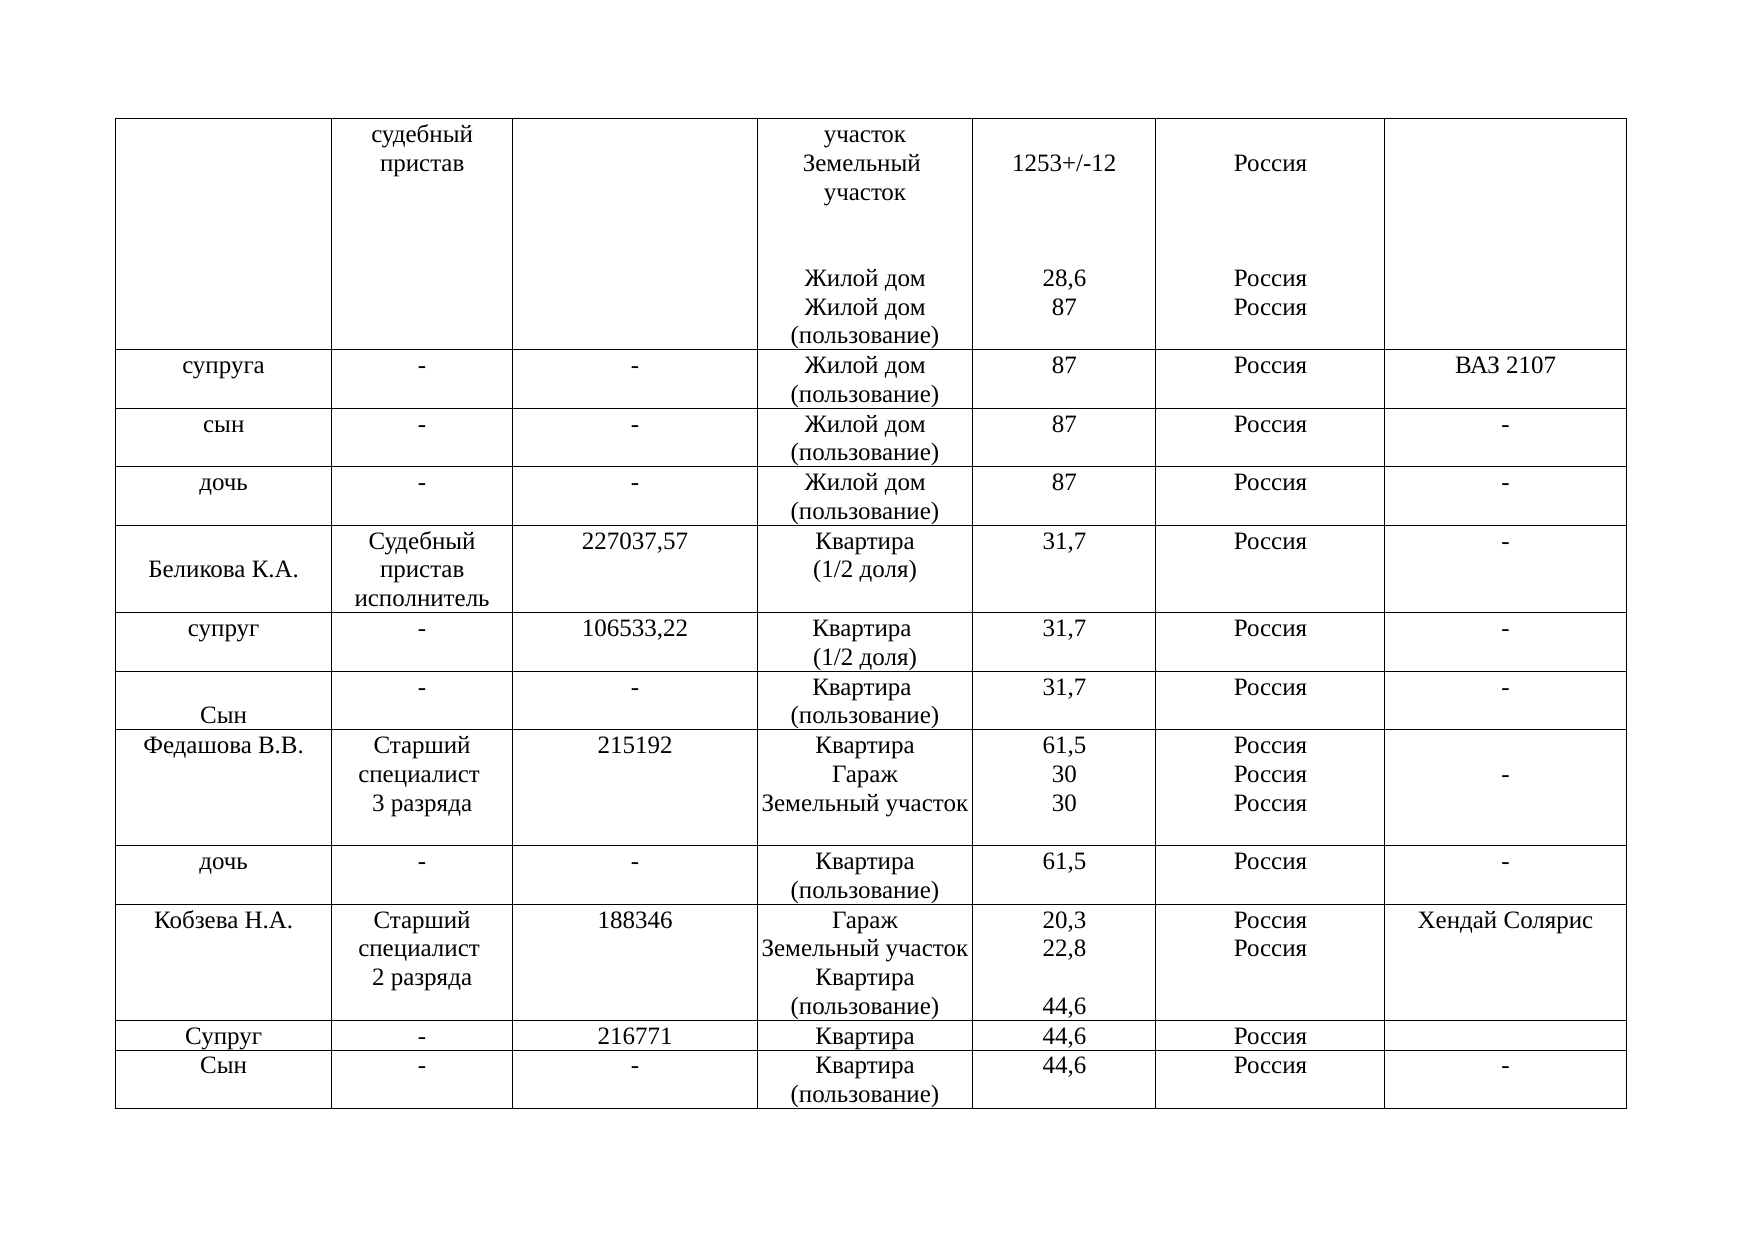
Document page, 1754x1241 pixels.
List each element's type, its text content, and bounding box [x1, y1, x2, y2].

table_cell ВАЗ 2107 [1385, 350, 1626, 408]
table_cell [116, 119, 331, 349]
table_cell Россия [1156, 846, 1384, 904]
table_cell [1385, 1021, 1626, 1049]
table_cell Россия [1156, 672, 1384, 729]
table_cell - [513, 1051, 757, 1108]
table_cell Квартира (1/2 доля) [758, 526, 972, 612]
table_cell Квартира (пользование) [758, 846, 972, 904]
table_cell - [513, 409, 757, 466]
table_cell Россия [1156, 409, 1384, 466]
table_cell [1627, 525, 1634, 612]
table_cell Россия Россия Россия [1156, 730, 1384, 845]
table_cell судебный пристав [332, 119, 512, 349]
table_cell - [513, 350, 757, 408]
table_cell Старший специалист 2 разряда [332, 905, 512, 1020]
table_cell - [1385, 526, 1626, 612]
table_cell Россия [1156, 467, 1384, 525]
table_cell [1627, 845, 1634, 904]
table_cell [1385, 119, 1626, 349]
table_cell Супруг [116, 1021, 331, 1049]
table_cell [1627, 612, 1634, 671]
table_cell супруг [116, 613, 331, 671]
table_cell - [513, 467, 757, 525]
table_cell Россия [1156, 1051, 1384, 1108]
table_cell - [332, 613, 512, 671]
table_cell [1627, 466, 1634, 525]
table_cell Россия [1156, 526, 1384, 612]
table_cell участок Земельный участок Жилой дом Жилой дом (пользование) [758, 119, 972, 349]
table_cell Квартира [758, 1021, 972, 1049]
table_cell Беликова К.А. [116, 526, 331, 612]
table_cell 44,6 [973, 1021, 1155, 1049]
table_cell 227037,57 [513, 526, 757, 612]
table_cell Жилой дом (пользование) [758, 467, 972, 525]
table_cell Россия [1156, 350, 1384, 408]
table_cell 44,6 [973, 1051, 1155, 1108]
table_cell - [332, 846, 512, 904]
table_cell [513, 119, 757, 349]
table_cell 31,7 [973, 672, 1155, 729]
table_cell 1253+/-12 28,6 87 [973, 119, 1155, 349]
table_cell - [1385, 1051, 1626, 1108]
table_cell Хендай Солярис [1385, 905, 1626, 1020]
table_cell Жилой дом (пользование) [758, 409, 972, 466]
table_cell - [332, 350, 512, 408]
table_cell 106533,22 [513, 613, 757, 671]
table_cell - [332, 1051, 512, 1108]
table_cell Судебный пристав исполнитель [332, 526, 512, 612]
table_cell [1627, 729, 1634, 845]
table_cell [1627, 671, 1634, 729]
table_cell Россия [1156, 1021, 1384, 1049]
table_cell дочь [116, 846, 331, 904]
table_cell - [1385, 467, 1626, 525]
table_cell [1627, 349, 1634, 408]
table_cell Жилой дом (пользование) [758, 350, 972, 408]
table_cell Гараж Земельный участок Квартира (пользование) [758, 905, 972, 1020]
table_cell Старший специалист 3 разряда [332, 730, 512, 845]
table_cell Федашова В.В. [116, 730, 331, 845]
table_cell - [513, 672, 757, 729]
table_cell 61,5 30 30 [973, 730, 1155, 845]
table_cell супруга [116, 350, 331, 408]
table_cell - [1385, 672, 1626, 729]
table_cell 216771 [513, 1021, 757, 1049]
table_cell 61,5 [973, 846, 1155, 904]
table_cell [1627, 1050, 1634, 1108]
table_cell - [1385, 846, 1626, 904]
table_cell Кобзева Н.А. [116, 905, 331, 1020]
table_cell 87 [973, 467, 1155, 525]
table_cell - [332, 467, 512, 525]
table_cell 31,7 [973, 526, 1155, 612]
table_cell [1627, 1020, 1634, 1049]
table_cell дочь [116, 467, 331, 525]
table_cell Россия Россия Россия [1156, 119, 1384, 349]
table_cell 188346 [513, 905, 757, 1020]
table_cell [1627, 904, 1634, 1020]
table_cell - [1385, 730, 1626, 845]
table_cell Квартира (пользование) [758, 1051, 972, 1108]
table_cell - [1385, 613, 1626, 671]
table_cell - [332, 672, 512, 729]
table_cell сын [116, 409, 331, 466]
table_cell Сын [116, 1051, 331, 1108]
table_cell 20,3 22,8 44,6 [973, 905, 1155, 1020]
table_cell 215192 [513, 730, 757, 845]
table_cell Россия Россия [1156, 905, 1384, 1020]
table_cell 31,7 [973, 613, 1155, 671]
table_cell - [332, 409, 512, 466]
table_cell Сын [116, 672, 331, 729]
table_cell - [1385, 409, 1626, 466]
table_cell Квартира (1/2 доля) [758, 613, 972, 671]
table_cell [1627, 118, 1634, 349]
table_cell 87 [973, 350, 1155, 408]
table_cell [1627, 408, 1634, 466]
table_cell 87 [973, 409, 1155, 466]
table_cell Россия [1156, 613, 1384, 671]
table_cell - [332, 1021, 512, 1049]
table_cell Квартира Гараж Земельный участок [758, 730, 972, 845]
table_cell Квартира (пользование) [758, 672, 972, 729]
table_cell - [513, 846, 757, 904]
